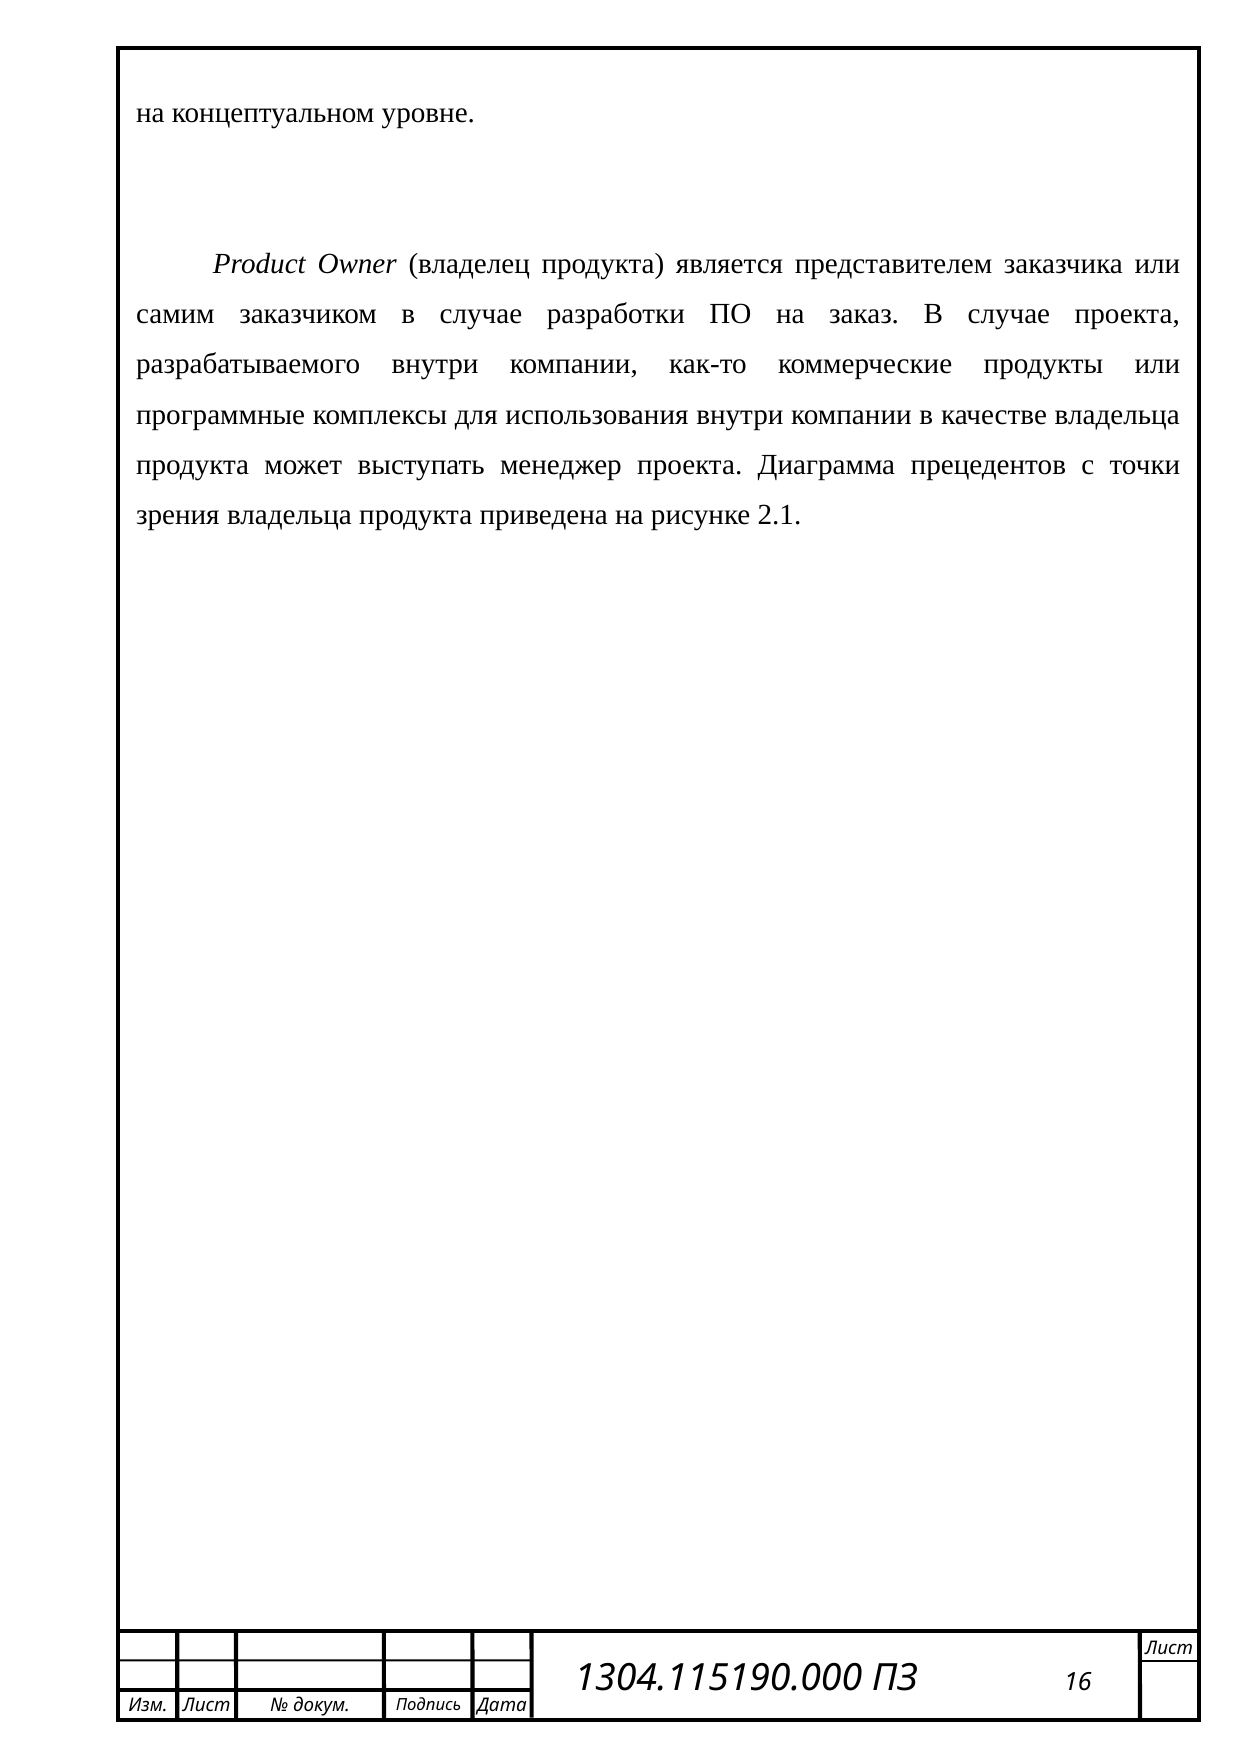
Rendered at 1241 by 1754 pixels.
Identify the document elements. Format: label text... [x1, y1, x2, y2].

text на концептуальном уровне. [136, 95, 1181, 128]
text Product Owner (владелец продукта) является представителем заказчика или самим заказчиком в случае разработки ПО на заказ. В случае проекта, разрабатываемого внутри компании, как-то коммерческие продукты или программные комплексы для использования внутри компании в качестве владельца продукта может выступать менеджер проекта. Диаграмма прецедентов с точки зрения владельца продукта приведена на рисунке 2.1. [136, 246, 1181, 531]
